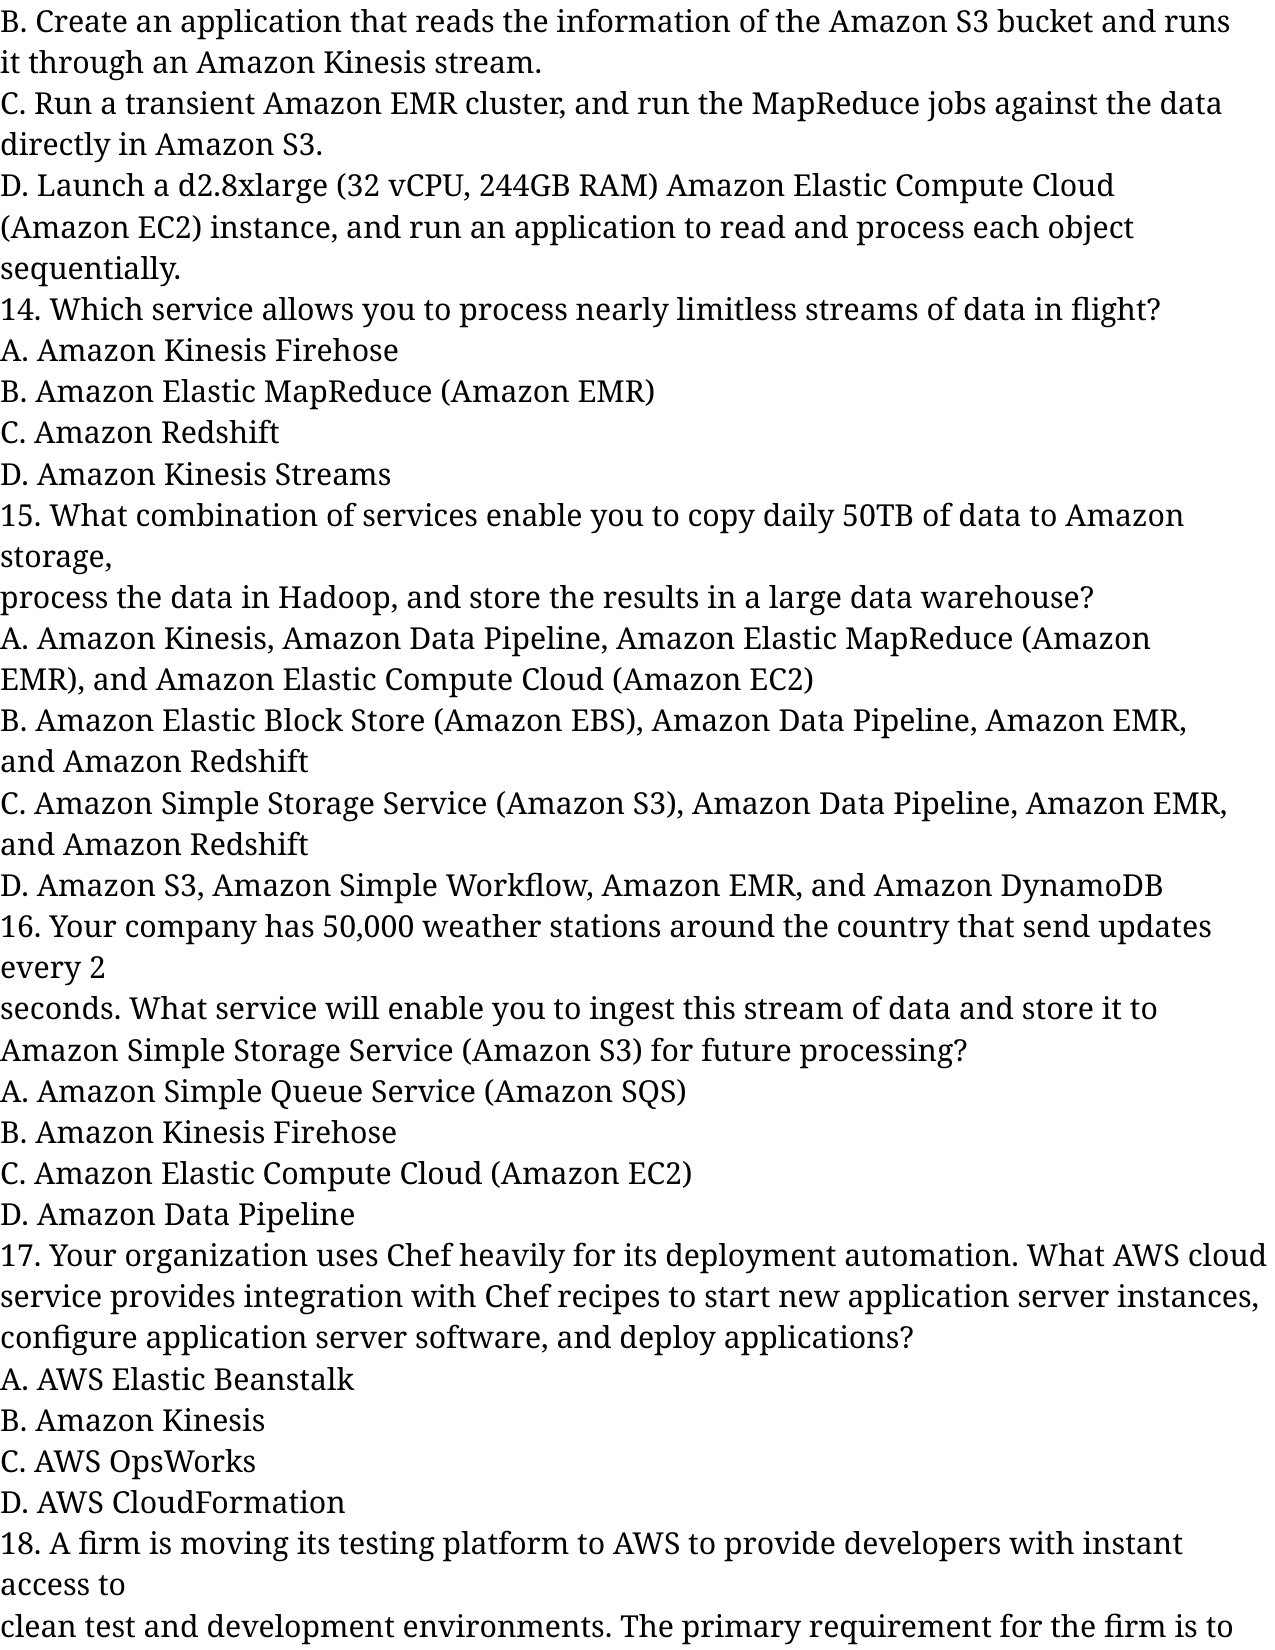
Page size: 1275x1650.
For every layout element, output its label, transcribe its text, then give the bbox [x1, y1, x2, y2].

text 18. A firm is moving its testing platform to AWS to provide developers with instant access to [0, 1522, 1275, 1605]
text C. Amazon Simple Storage Service (Amazon S3), Amazon Data Pipeline, Amazon EMR, [0, 782, 1275, 823]
text directly in Amazon S3. [0, 123, 1275, 164]
text D. Amazon S3, Amazon Simple Workflow, Amazon EMR, and Amazon DynamoDB [0, 864, 1275, 905]
text B. Amazon Kinesis [0, 1399, 1275, 1440]
text configure application server software, and deploy applications? [0, 1317, 1275, 1358]
text it through an Amazon Kinesis stream. [0, 41, 1275, 82]
text B. Create an application that reads the information of the Amazon S3 bucket and runs [0, 0, 1275, 41]
text 16. Your company has 50,000 weather stations around the country that send updates every 2 [0, 905, 1275, 987]
text service provides integration with Chef recipes to start new application server instances, [0, 1276, 1275, 1317]
text process the data in Hadoop, and store the results in a large data warehouse? [0, 576, 1275, 617]
text and Amazon Redshift [0, 823, 1275, 864]
text EMR), and Amazon Elastic Compute Cloud (Amazon EC2) [0, 658, 1275, 699]
text B. Amazon Elastic MapReduce (Amazon EMR) [0, 370, 1275, 411]
text seconds. What service will enable you to ingest this stream of data and store it to [0, 987, 1275, 1029]
text A. Amazon Kinesis Firehose [0, 329, 1275, 370]
text A. Amazon Simple Queue Service (Amazon SQS) [0, 1070, 1275, 1111]
text C. Amazon Elastic Compute Cloud (Amazon EC2) [0, 1152, 1275, 1193]
text clean test and development environments. The primary requirement for the firm is to [0, 1605, 1275, 1646]
text C. Amazon Redshift [0, 411, 1275, 453]
text D. AWS CloudFormation [0, 1481, 1275, 1522]
text C. AWS OpsWorks [0, 1440, 1275, 1481]
text B. Amazon Elastic Block Store (Amazon EBS), Amazon Data Pipeline, Amazon EMR, [0, 699, 1275, 741]
text 17. Your organization uses Chef heavily for its deployment automation. What AWS cloud [0, 1234, 1275, 1276]
text (Amazon EC2) instance, and run an application to read and process each object [0, 206, 1275, 247]
text D. Launch a d2.8xlarge (32 vCPU, 244GB RAM) Amazon Elastic Compute Cloud [0, 164, 1275, 206]
text 14. Which service allows you to process nearly limitless streams of data in flight? [0, 288, 1275, 329]
text D. Amazon Kinesis Streams [0, 453, 1275, 494]
text D. Amazon Data Pipeline [0, 1193, 1275, 1234]
text C. Run a transient Amazon EMR cluster, and run the MapReduce jobs against the data [0, 82, 1275, 123]
text sequentially. [0, 247, 1275, 288]
text B. Amazon Kinesis Firehose [0, 1111, 1275, 1152]
text A. Amazon Kinesis, Amazon Data Pipeline, Amazon Elastic MapReduce (Amazon [0, 617, 1275, 658]
text and Amazon Redshift [0, 741, 1275, 782]
text Amazon Simple Storage Service (Amazon S3) for future processing? [0, 1029, 1275, 1070]
text 15. What combination of services enable you to copy daily 50TB of data to Amazon storage, [0, 494, 1275, 576]
text A. AWS Elastic Beanstalk [0, 1358, 1275, 1399]
